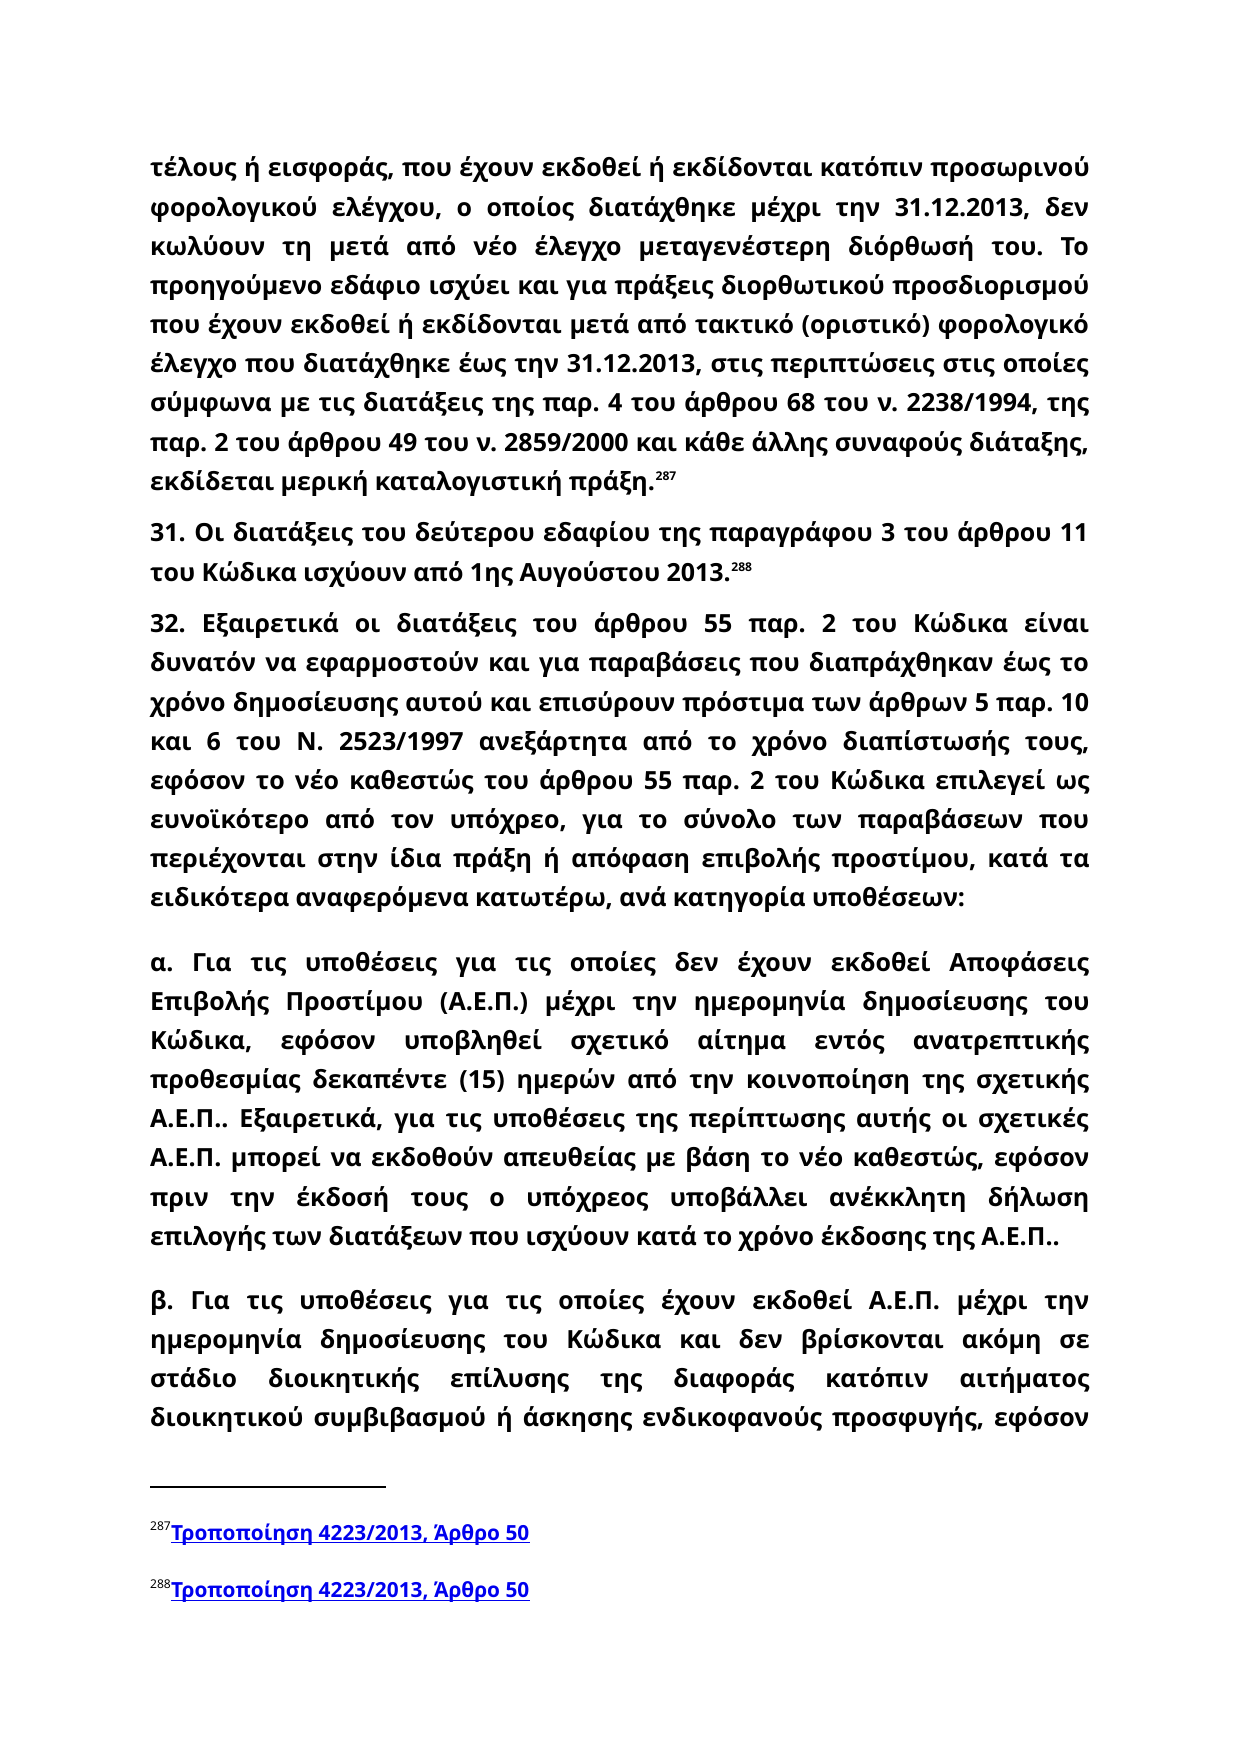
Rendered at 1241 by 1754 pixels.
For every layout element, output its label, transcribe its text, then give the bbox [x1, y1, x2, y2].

text Τροποποίηση 4223/2013, Άρθρο 50 [150, 1518, 1090, 1546]
text 31. Οι διατάξεις του δεύτερου εδαφίου της παραγράφου 3 του άρθρου 11 του Κώδικα ισχύουν από 1ης Αυγούστου 2013. [150, 515, 1090, 588]
text τέλους ή εισφοράς, που έχουν εκδοθεί ή εκδίδονται κατόπιν προσωρινού φορολογικού ελέγχου, ο οποίος διατάχθηκε μέχρι την 31.12.2013, δεν κωλύουν τη μετά από νέο έλεγχο μεταγενέστερη διόρθωσή του. Το προηγούμενο εδάφιο ισχύει και για πράξεις διορθωτικού προσδιορισμού που έχουν εκδοθεί ή εκδίδονται μετά από τακτικό (οριστικό) φορολογικό έλεγχο που διατάχθηκε έως την 31.12.2013, στις περιπτώσεις στις οποίες σύμφωνα με τις διατάξεις της παρ. 4 του άρθρου 68 του ν. 2238/1994, της παρ. 2 του άρθρου 49 του ν. 2859/2000 και κάθε άλλης συναφούς διάταξης, εκδίδεται μερική καταλογιστική πράξη. [150, 150, 1090, 497]
text α. Για τις υποθέσεις για τις οποίες δεν έχουν εκδοθεί Αποφάσεις Επιβολής Προστίμου (Α.Ε.Π.) μέχρι την ημερομηνία δημοσίευσης του Κώδικα, εφόσον υποβληθεί σχετικό αίτημα εντός ανατρεπτικής προθεσμίας δεκαπέντε (15) ημερών από την κοινοποίηση της σχετικής Α.Ε.Π.. Εξαιρετικά, για τις υποθέσεις της περίπτωσης αυτής οι σχετικές Α.Ε.Π. μπορεί να εκδοθούν απευθείας με βάση το νέο καθεστώς, εφόσον πριν την έκδοσή τους ο υπόχρεος υποβάλλει ανέκκλητη δήλωση επιλογής των διατάξεων που ισχύουν κατά το χρόνο έκδοσης της Α.Ε.Π.. [150, 944, 1090, 1252]
text 32. Εξαιρετικά οι διατάξεις του άρθρου 55 παρ. 2 του Κώδικα είναι δυνατόν να εφαρμοστούν και για παραβάσεις που διαπράχθηκαν έως το χρόνο δημοσίευσης αυτού και επισύρουν πρόστιμα των άρθρων 5 παρ. 10 και 6 του Ν. 2523/1997 ανεξάρτητα από το χρόνο διαπίστωσής τους, εφόσον το νέο καθεστώς του άρθρου 55 παρ. 2 του Κώδικα επιλεγεί ως ευνοϊκότερο από τον υπόχρεο, για το σύνολο των παραβάσεων που περιέχονται στην ίδια πράξη ή απόφαση επιβολής προστίμου, κατά τα ειδικότερα αναφερόμενα κατωτέρω, ανά κατηγορία υποθέσεων: [150, 606, 1090, 914]
text β. Για τις υποθέσεις για τις οποίες έχουν εκδοθεί Α.Ε.Π. μέχρι την ημερομηνία δημοσίευσης του Κώδικα και δεν βρίσκονται ακόμη σε στάδιο διοικητικής επίλυσης της διαφοράς κατόπιν αιτήματος διοικητικού συμβιβασμού ή άσκησης ενδικοφανούς προσφυγής, εφόσον [150, 1282, 1090, 1434]
text Τροποποίηση 4223/2013, Άρθρο 50 [150, 1576, 1090, 1604]
